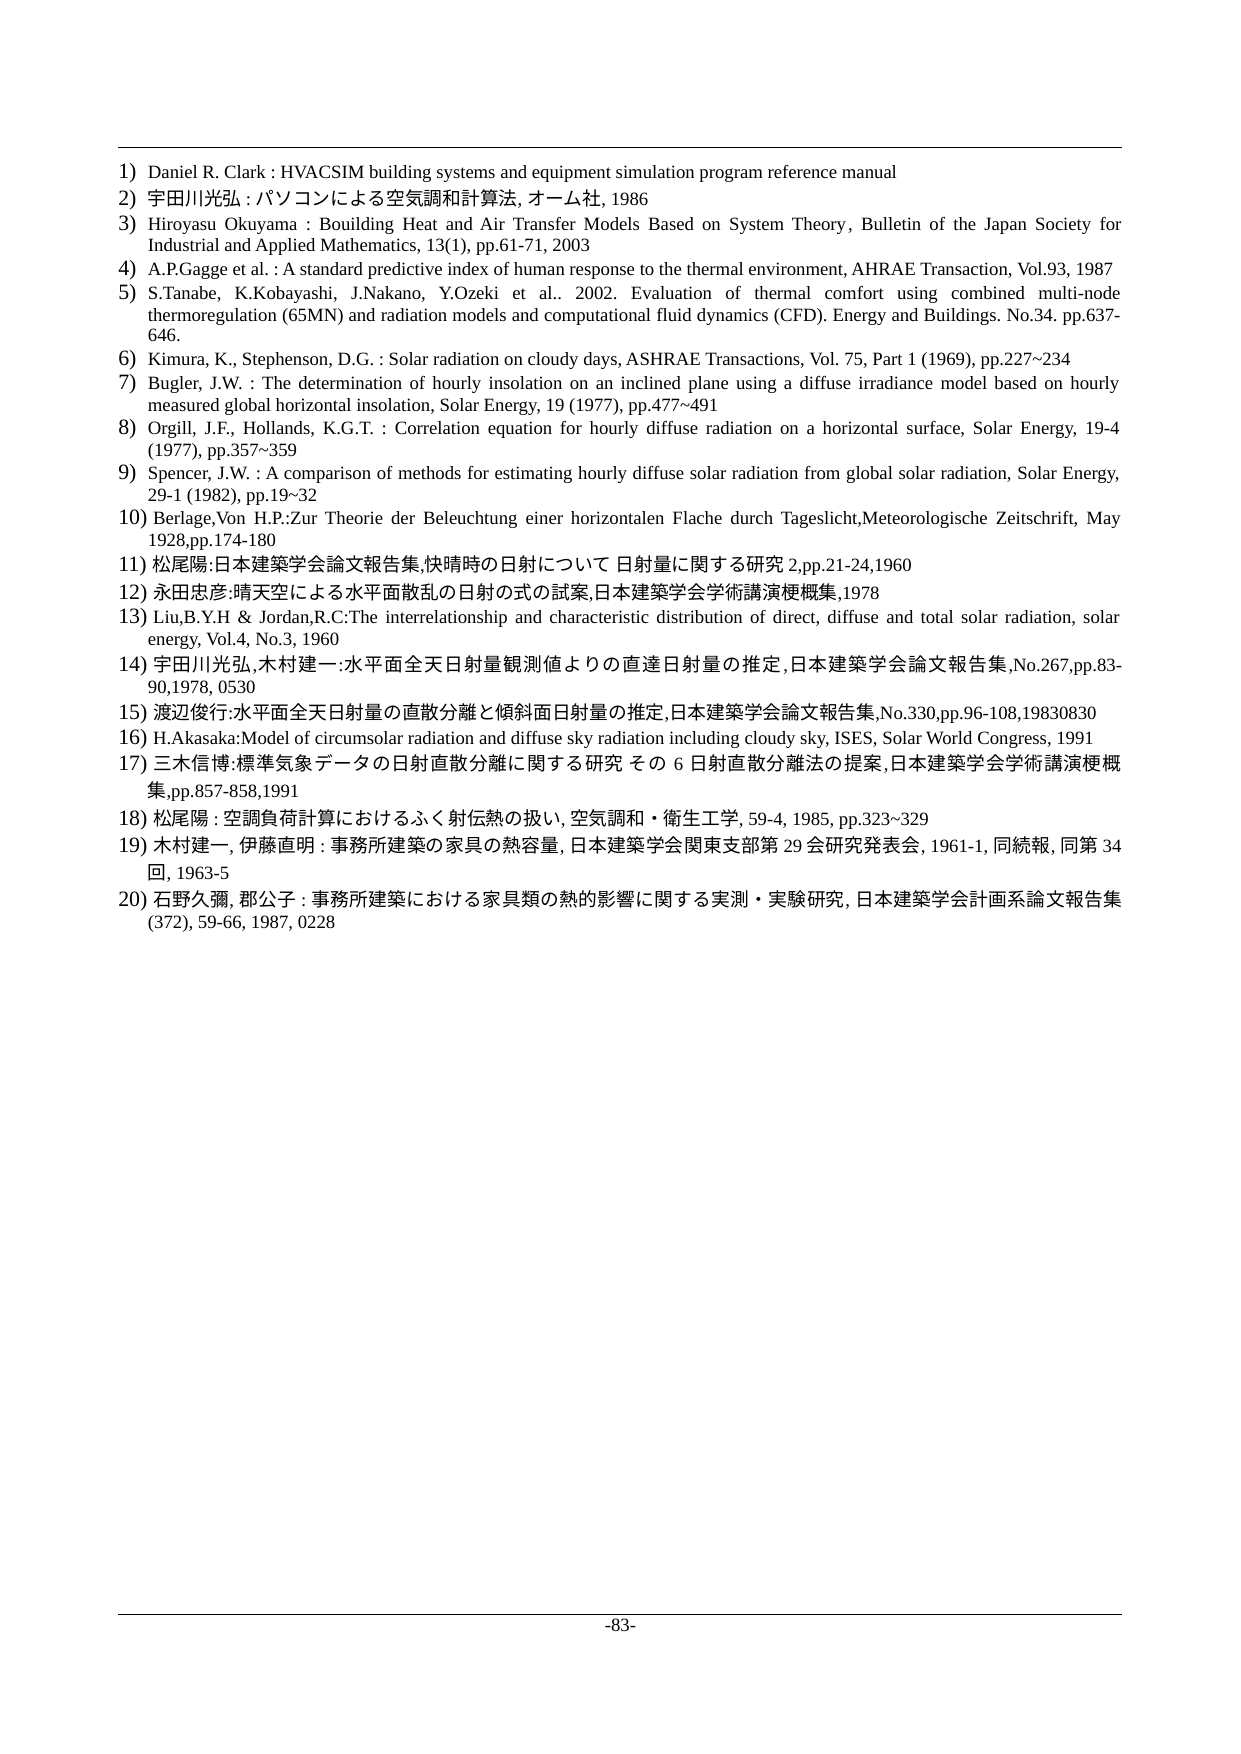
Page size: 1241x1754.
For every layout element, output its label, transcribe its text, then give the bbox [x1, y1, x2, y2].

text Bugler, J.W. : The determination of hourly insolation on an inclined plane using a diffuse irradiance model based on hourly measured global horizontal insolation, Solar Energy, 19 (1977), pp.477~491 [118, 370, 1122, 415]
text 三木信博:標準気象データの日射直散分離に関する研究 その6 日射直散分離法の提案,日本建築学会学術講演梗概集,pp.857-858,1991 [118, 749, 1122, 803]
text A.P.Gagge et al. : A standard predictive index of human response to the thermal environment, AHRAE Transaction, Vol.93, 1987 [118, 256, 1122, 280]
text Daniel R. Clark : HVACSIM building systems and equipment simulation program reference manual [118, 159, 1122, 184]
text Hiroyasu Okuyama : Bouilding Heat and Air Transfer Models Based on System Theory, Bulletin of the Japan Society for Industrial and Applied Mathematics, 13(1), pp.61-71, 2003 [118, 211, 1122, 256]
text Liu,B.Y.H & Jordan,R.C:The interrelationship and characteristic distribution of direct, diffuse and total solar radiation, solar energy, Vol.4, No.3, 1960 [118, 604, 1122, 649]
text H.Akasaka:Model of circumsolar radiation and diffuse sky radiation including cloudy sky, ISES, Solar World Congress, 1991 [118, 724, 1122, 749]
text Spencer, J.W. : A comparison of methods for estimating hourly diffuse solar radiation from global solar radiation, Solar Energy, 29-1 (1982), pp.19~32 [118, 460, 1122, 505]
text 宇田川光弘,木村建一:水平面全天日射量観測値よりの直達日射量の推定,日本建築学会論文報告集,No.267,pp.83-90,1978, 0530 [118, 649, 1122, 697]
text 永田忠彦:晴天空による水平面散乱の日射の式の試案,日本建築学会学術講演梗概集,1978 [118, 577, 1122, 604]
text S.Tanabe, K.Kobayashi, J.Nakano, Y.Ozeki et al.. 2002. Evaluation of thermal comfort using combined multi-node thermoregulation (65MN) and radiation models and computational fluid dynamics (CFD). Energy and Buildings. No.34. pp.637-646. [118, 280, 1122, 346]
text 宇田川光弘 : パソコンによる空気調和計算法, オーム社, 1986 [118, 184, 1122, 211]
text Kimura, K., Stephenson, D.G. : Solar radiation on cloudy days, ASHRAE Transactions, Vol. 75, Part 1 (1969), pp.227~234 [118, 346, 1122, 370]
text Orgill, J.F., Hollands, K.G.T. : Correlation equation for hourly diffuse radiation on a horizontal surface, Solar Energy, 19-4 (1977), pp.357~359 [118, 415, 1122, 460]
text Berlage,Von H.P.:Zur Theorie der Beleuchtung einer horizontalen Flache durch Tageslicht,Meteorologische Zeitschrift, May 1928,pp.174-180 [118, 505, 1122, 550]
text 石野久彌, 郡公子 : 事務所建築における家具類の熱的影響に関する実測・実験研究, 日本建築学会計画系論文報告集 (372), 59-66, 1987, 0228 [118, 885, 1122, 933]
text 松尾陽:日本建築学会論文報告集,快晴時の日射について 日射量に関する研究2,pp.21-24,1960 [118, 550, 1122, 577]
text 松尾陽 : 空調負荷計算におけるふく射伝熱の扱い, 空気調和・衛生工学, 59-4, 1985, pp.323~329 [118, 803, 1122, 830]
text 渡辺俊行:水平面全天日射量の直散分離と傾斜面日射量の推定,日本建築学会論文報告集,No.330,pp.96-108,19830830 [118, 697, 1122, 724]
text 木村建一, 伊藤直明 : 事務所建築の家具の熱容量, 日本建築学会関東支部第29会研究発表会, 1961-1, 同続報, 同第34回, 1963-5 [118, 830, 1122, 885]
